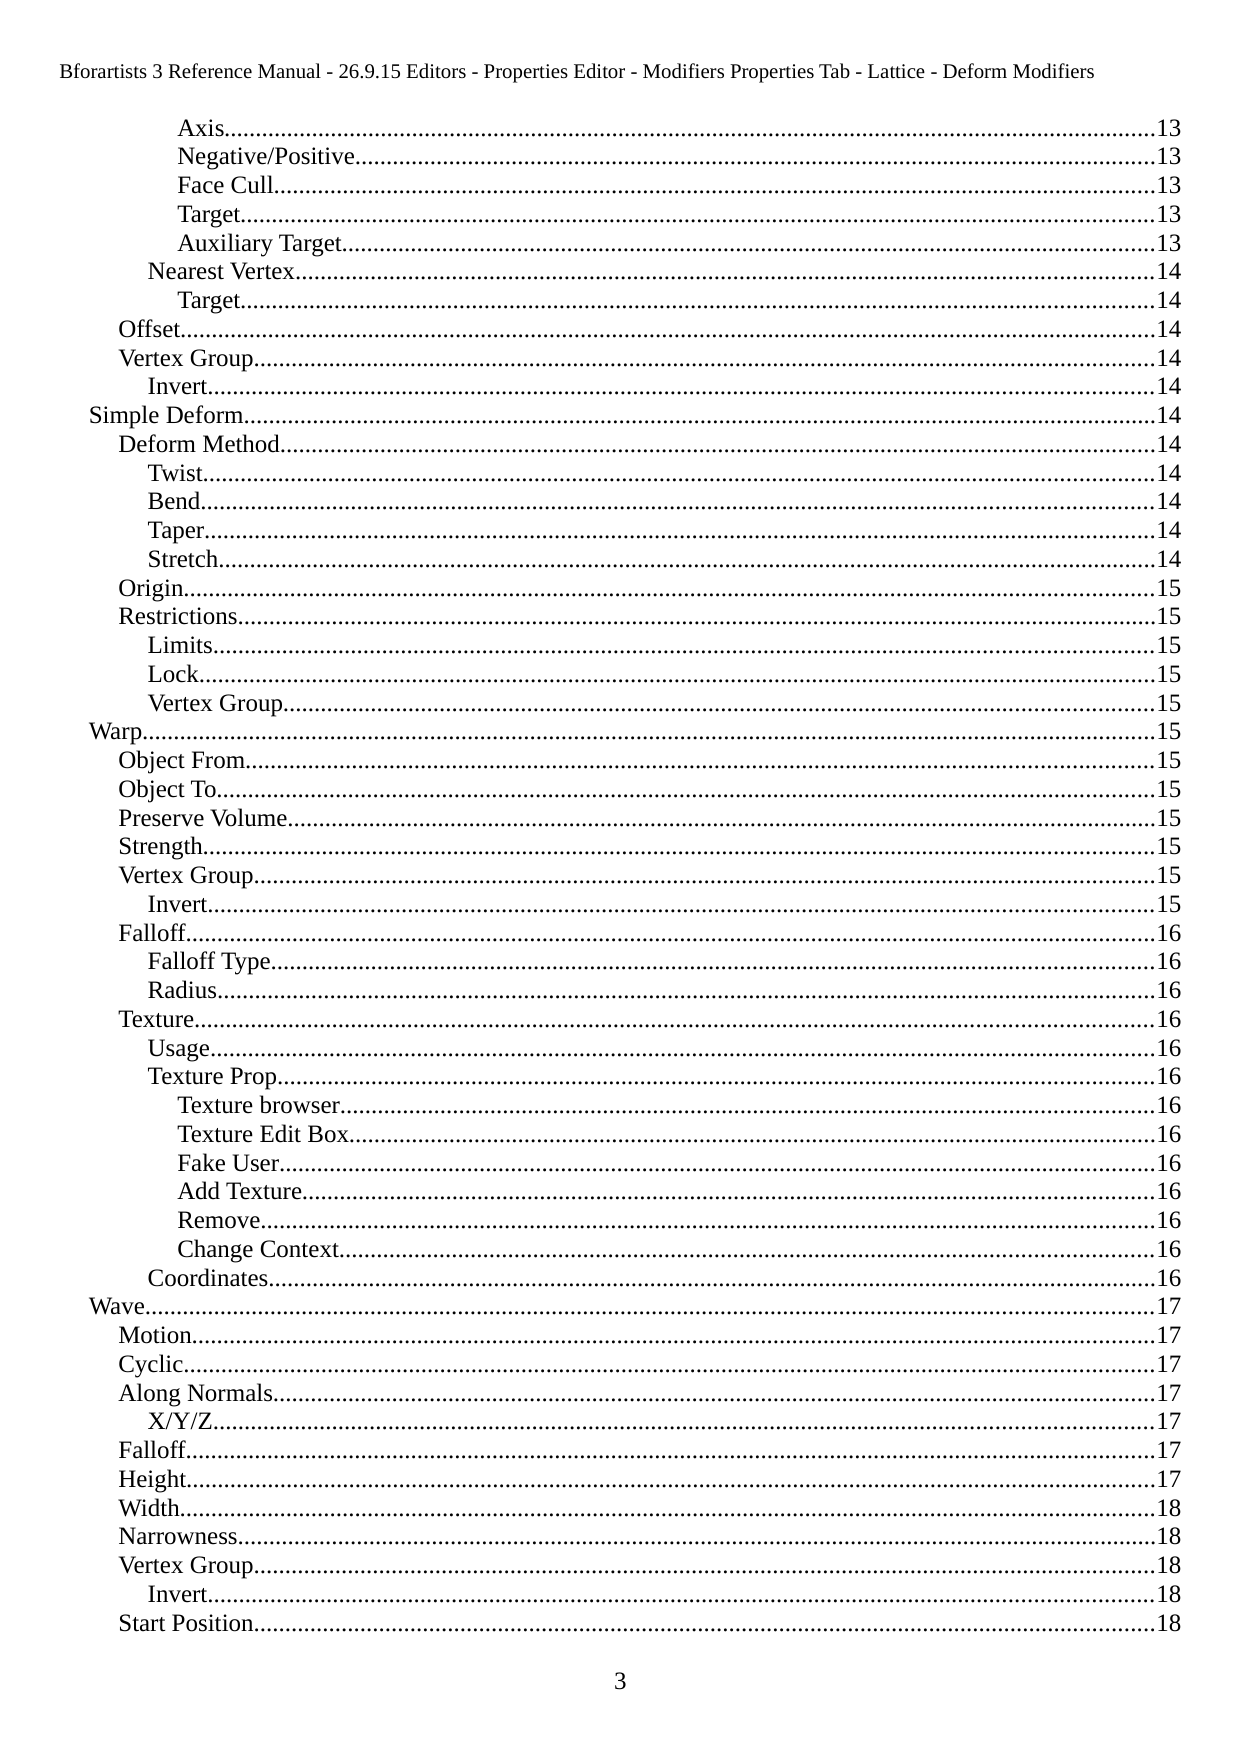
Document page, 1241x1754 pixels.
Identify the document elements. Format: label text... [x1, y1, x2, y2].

text Texture Prop 16 [147, 1061, 1181, 1090]
text Falloff 17 [118, 1435, 1181, 1464]
text Invert 14 [147, 371, 1181, 400]
text Remove 16 [177, 1205, 1181, 1234]
text Offset 14 [118, 314, 1181, 343]
text Radius 16 [147, 975, 1181, 1004]
text Add Texture 16 [177, 1176, 1181, 1205]
text Nearest Vertex 14 [147, 256, 1181, 285]
text Vertex Group 14 [118, 343, 1181, 371]
text Vertex Group 18 [118, 1550, 1181, 1579]
text Vertex Group 15 [147, 688, 1181, 716]
text X/Y/Z 17 [147, 1406, 1181, 1435]
text Start Position 18 [118, 1608, 1181, 1636]
text Target 13 [177, 199, 1181, 228]
text Taper 14 [147, 515, 1181, 544]
text Falloff Type 16 [147, 946, 1181, 975]
text Twist 14 [147, 458, 1181, 486]
text Face Cull 13 [177, 170, 1181, 199]
text Narrowness 18 [118, 1521, 1181, 1550]
text Stretch 14 [147, 544, 1181, 573]
text Auxiliary Target 13 [177, 228, 1181, 256]
text Change Context 16 [177, 1234, 1181, 1263]
text Texture Edit Box 16 [177, 1119, 1181, 1148]
text Target 14 [177, 285, 1181, 314]
text Bend 14 [147, 486, 1181, 515]
text Axis 13 [177, 113, 1181, 141]
text Object To 15 [118, 774, 1181, 803]
text Negative/Positive 13 [177, 141, 1181, 170]
text Fake User 16 [177, 1148, 1181, 1176]
text Origin 15 [118, 573, 1181, 601]
text Limits 15 [147, 630, 1181, 659]
text Strength 15 [118, 831, 1181, 860]
text Warp 15 [88, 716, 1181, 745]
text Lock 15 [147, 659, 1181, 688]
text Restrictions 15 [118, 601, 1181, 630]
text Simple Deform 14 [88, 400, 1181, 429]
text Coordinates 16 [147, 1263, 1181, 1291]
text Invert 18 [147, 1579, 1181, 1608]
text Deform Method 14 [118, 429, 1181, 458]
text Object From 15 [118, 745, 1181, 774]
text Along Normals 17 [118, 1378, 1181, 1406]
text Invert 15 [147, 889, 1181, 918]
text Preserve Volume 15 [118, 803, 1181, 831]
text Height 17 [118, 1464, 1181, 1493]
text Wave 17 [88, 1291, 1181, 1320]
text Usage 16 [147, 1033, 1181, 1061]
text Falloff 16 [118, 918, 1181, 946]
text Texture browser 16 [177, 1090, 1181, 1119]
text Motion 17 [118, 1320, 1181, 1349]
text Width 18 [118, 1493, 1181, 1521]
text Texture 16 [118, 1004, 1181, 1033]
text Cyclic 17 [118, 1349, 1181, 1378]
text Vertex Group 15 [118, 860, 1181, 889]
